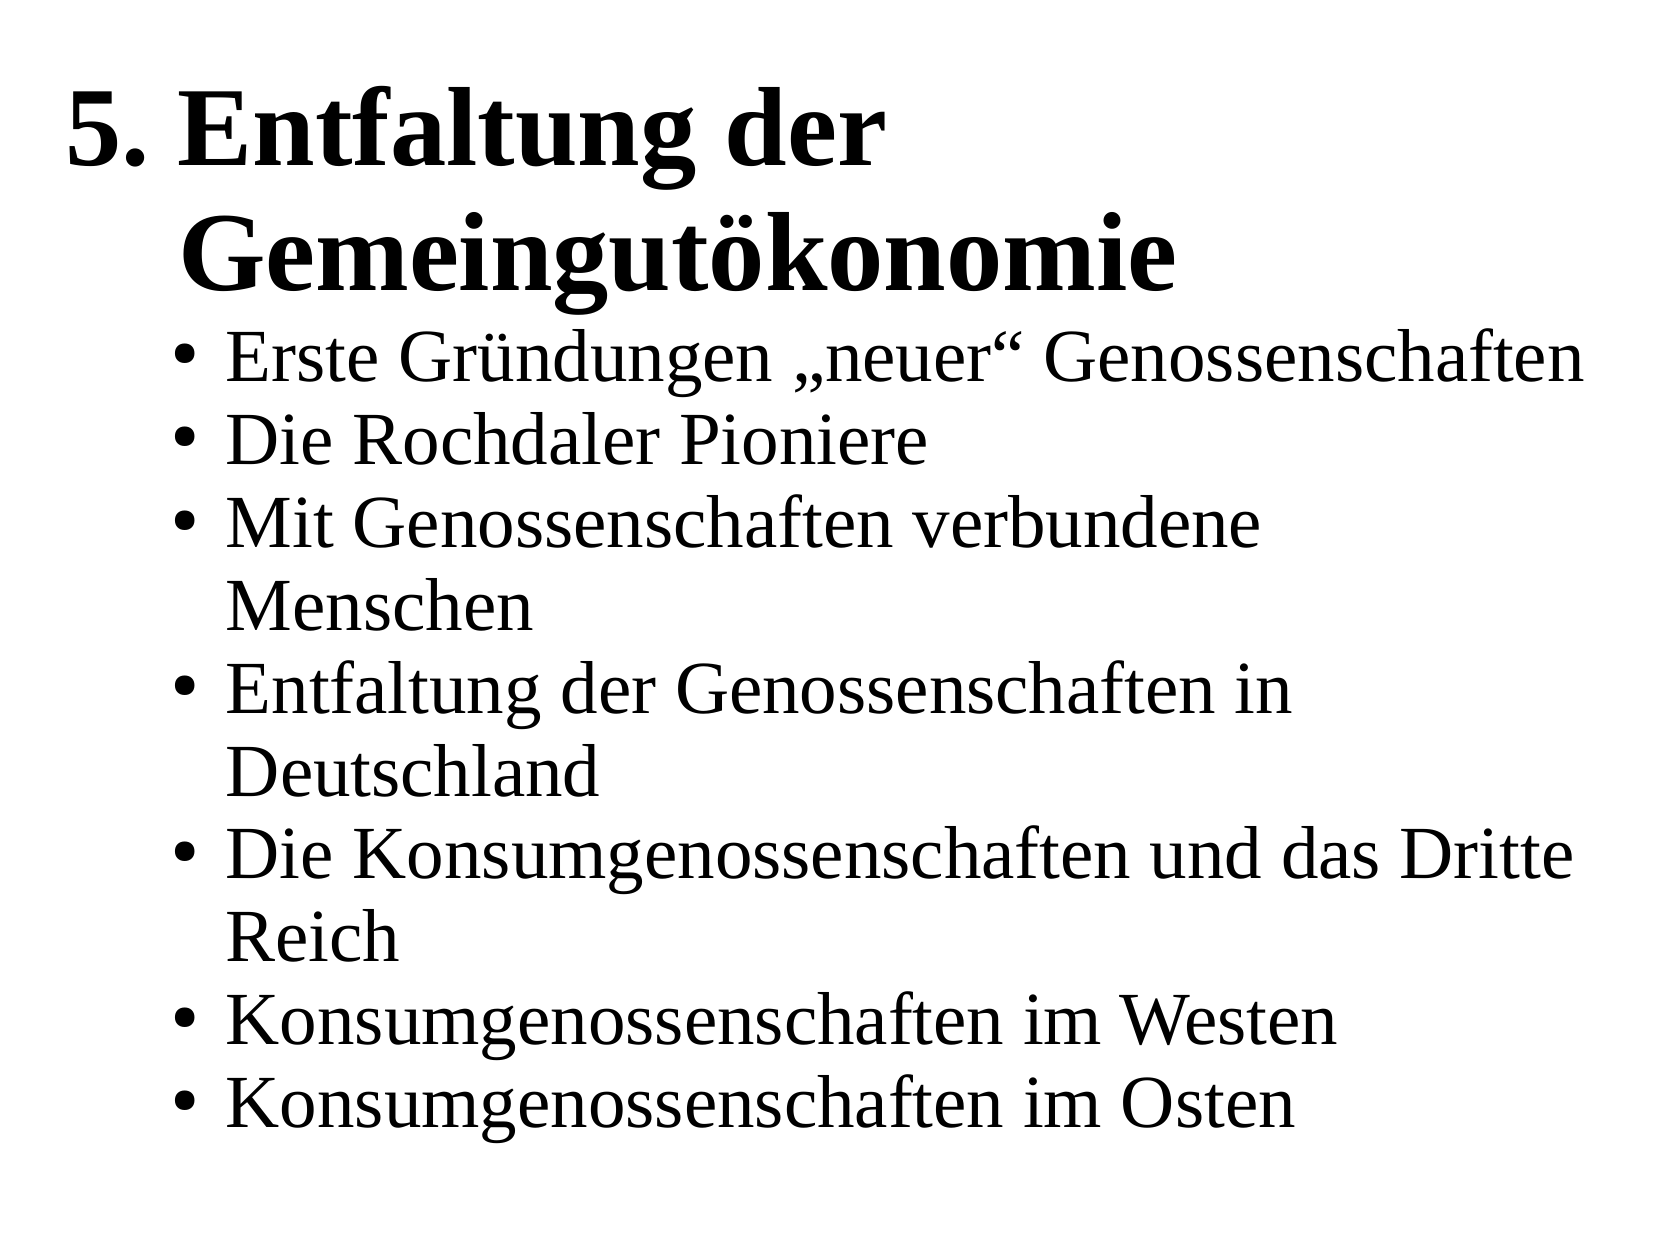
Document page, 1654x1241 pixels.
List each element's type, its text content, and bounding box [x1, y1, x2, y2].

text_box 5. Entfaltung der Gemeingutökonomie Erste Gründungen „neuer“ Genossenschaften Die Rochdaler Pioniere Mit Genossenschaften verbundene Menschen Entfaltung der Genossenschaften in Deutschland Die Konsumgenossenschaften und das Dritte Reich Konsumgenossenschaften im Westen Konsumgenossenschaften im Osten [50, 57, 1604, 1156]
